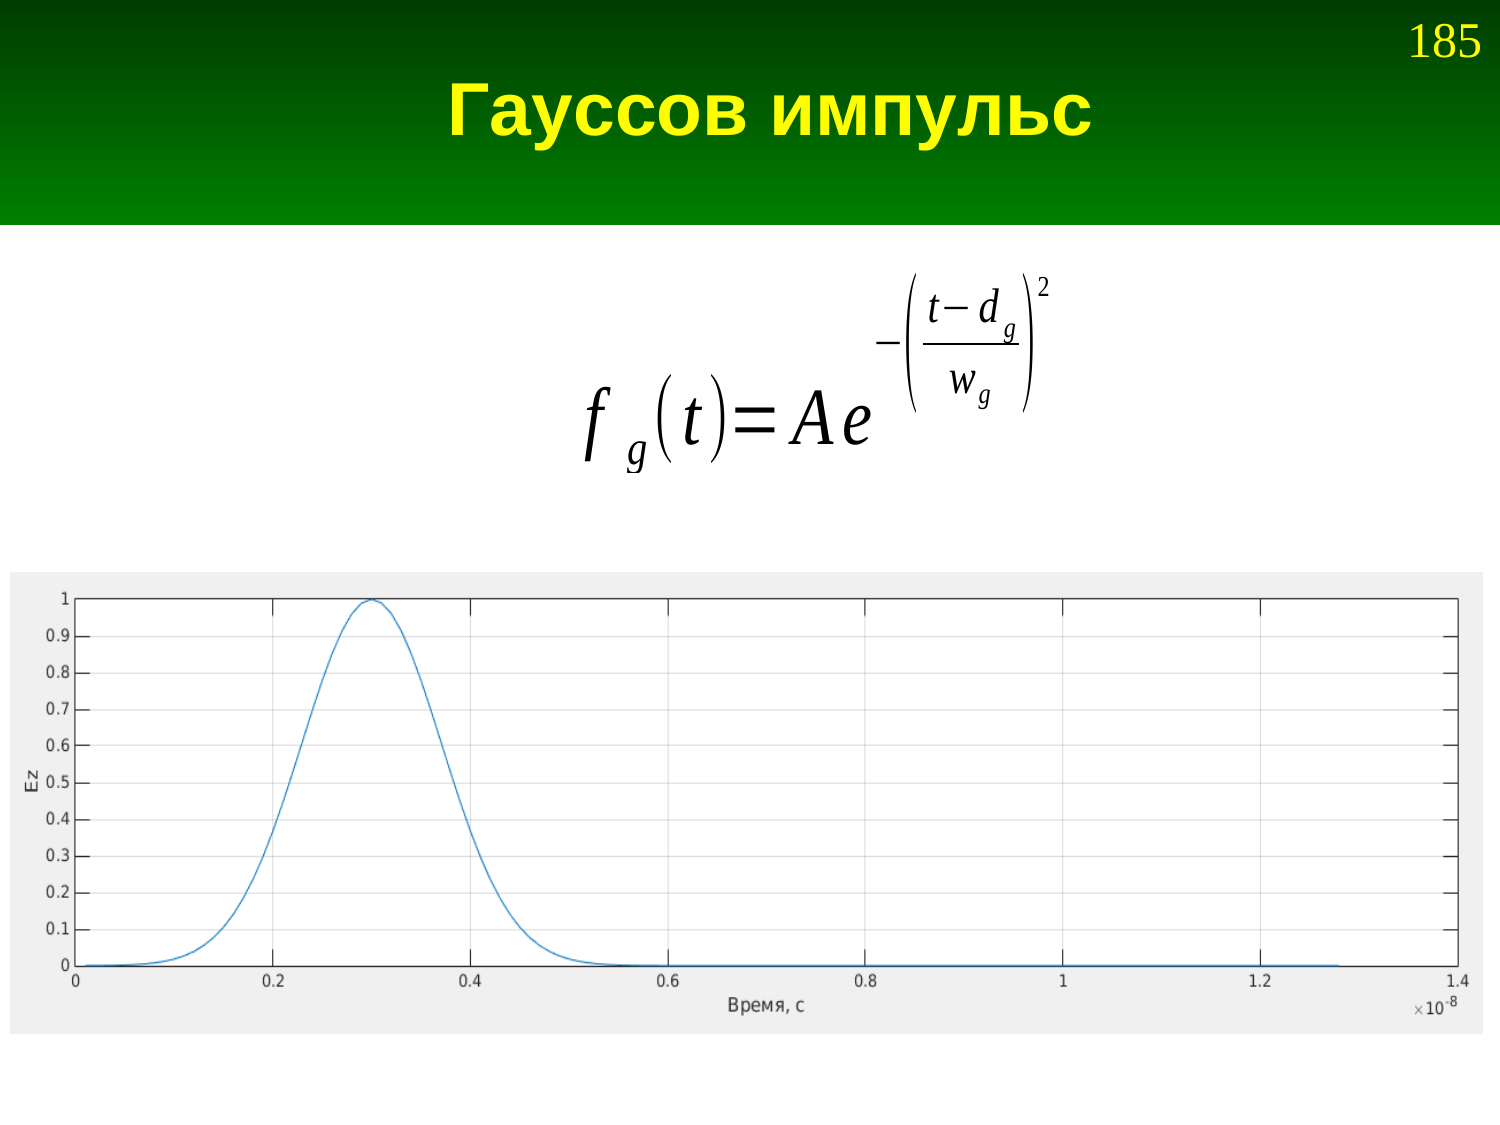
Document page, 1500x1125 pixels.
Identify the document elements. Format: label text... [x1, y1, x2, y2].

chart [555, 271, 1067, 473]
title Гауссов импульс [100, 7, 1441, 204]
picture [10, 572, 1483, 1034]
